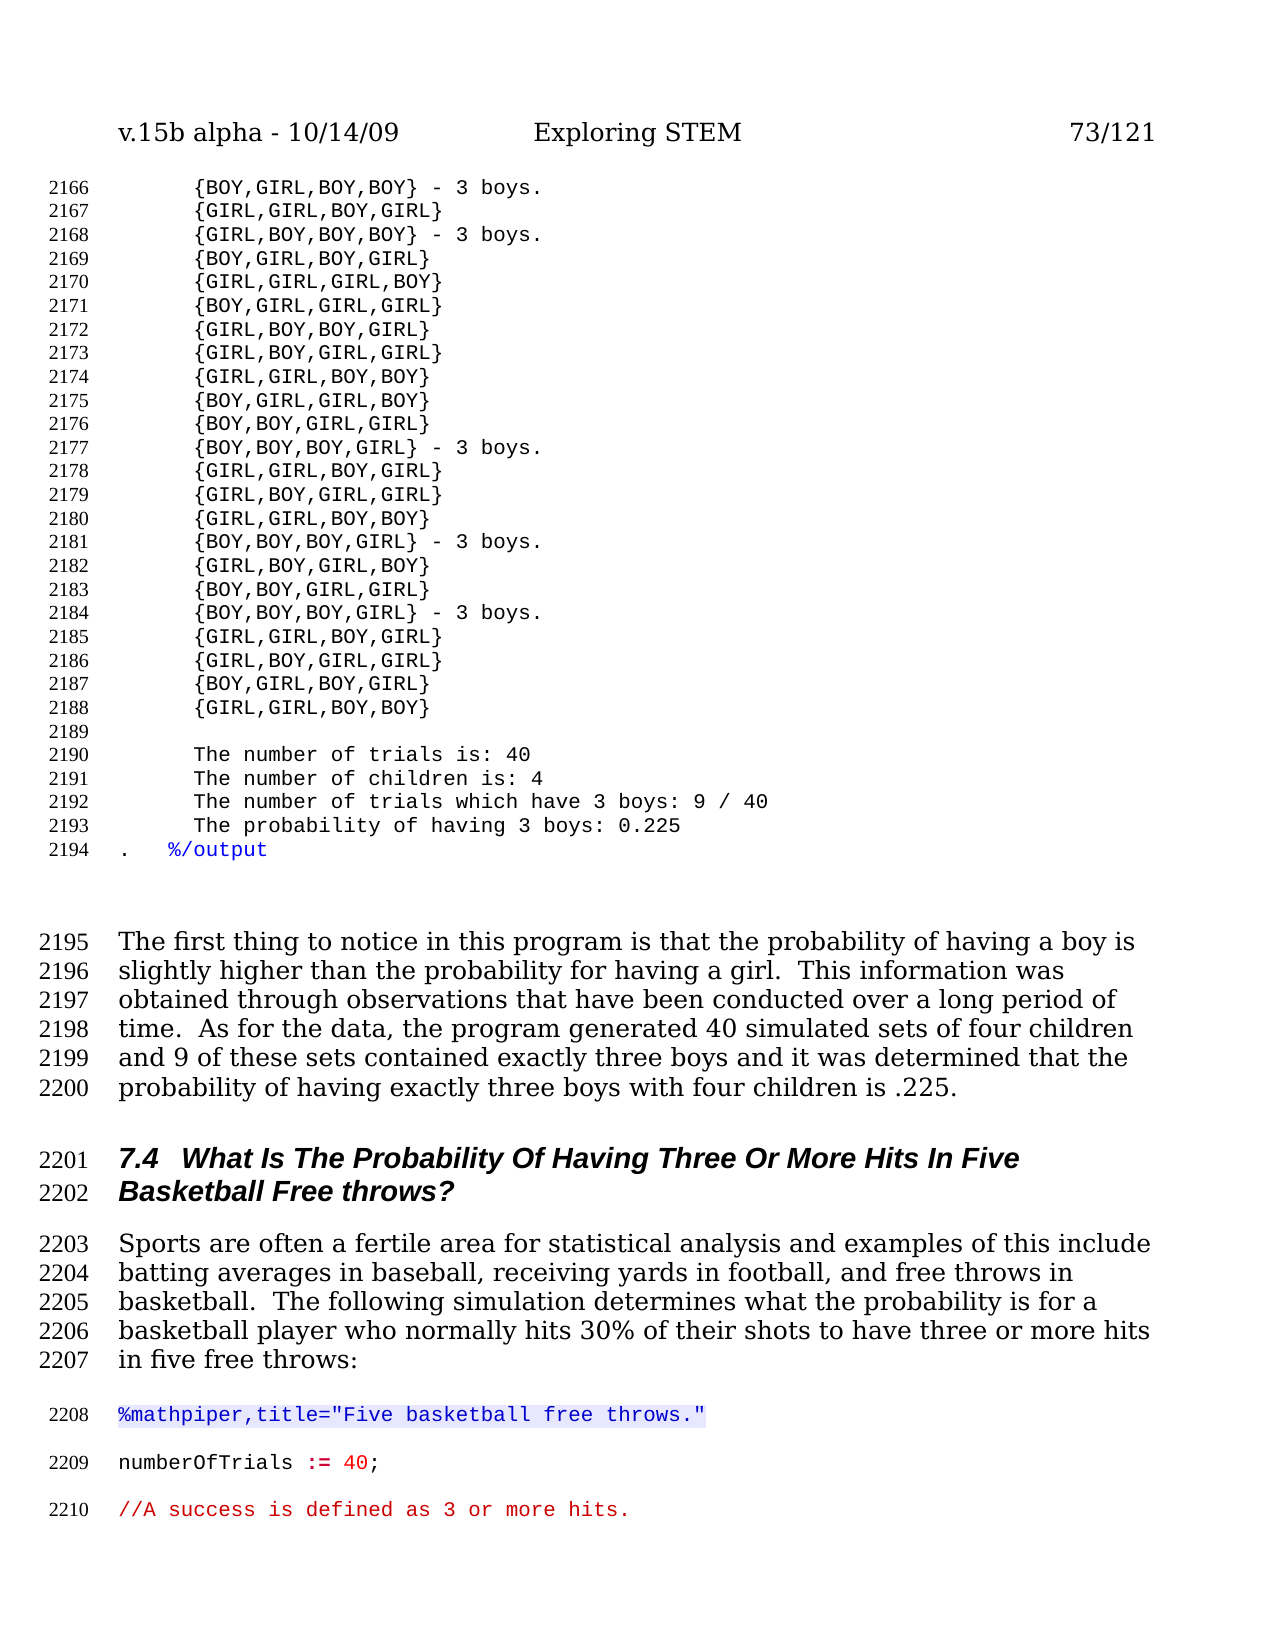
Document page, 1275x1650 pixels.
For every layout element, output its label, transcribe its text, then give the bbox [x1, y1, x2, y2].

text {GIRL,BOY,BOY,BOY} - 3 boys. [118, 224, 1157, 248]
text The first thing to notice in this program is that the probability of having a boy is slightly higher than the probability for having a girl. This information was obtained through observations that have been conducted over a long period of time. As for the data, the program generated 40 simulated sets of four children and 9 of these sets contained exactly three boys and it was determined that the probability of having exactly three boys with four children is .225. [118, 927, 1157, 1102]
text {GIRL,GIRL,BOY,GIRL} [118, 461, 1157, 484]
text {GIRL,GIRL,BOY,BOY} [118, 508, 1157, 531]
text {GIRL,BOY,GIRL,GIRL} [118, 342, 1157, 366]
text The number of trials which have 3 boys: 9 / 40 [118, 792, 1157, 815]
text {BOY,BOY,BOY,GIRL} - 3 boys. [118, 602, 1157, 626]
text {GIRL,GIRL,BOY,GIRL} [118, 626, 1157, 650]
text {GIRL,GIRL,BOY,BOY} [118, 366, 1157, 389]
text {GIRL,GIRL,BOY,GIRL} [118, 200, 1157, 224]
text The number of trials is: 40 [118, 744, 1157, 768]
text numberOfTrials := 40; [118, 1452, 1157, 1475]
text {GIRL,BOY,GIRL,GIRL} [118, 650, 1157, 673]
text {BOY,GIRL,GIRL,BOY} [118, 389, 1157, 413]
subtitle What Is The Probability Of Having Three Or More Hits In Five Basketball Free throws? [118, 1141, 1157, 1208]
text {GIRL,GIRL,BOY,BOY} [118, 697, 1157, 721]
text {GIRL,BOY,GIRL,BOY} [118, 555, 1157, 579]
text {BOY,GIRL,BOY,BOY} - 3 boys. [118, 177, 1157, 200]
text {GIRL,BOY,GIRL,GIRL} [118, 484, 1157, 508]
text {BOY,GIRL,BOY,GIRL} [118, 673, 1157, 697]
text The number of children is: 4 [118, 768, 1157, 792]
text . %/output [118, 839, 1157, 862]
text {BOY,GIRL,BOY,GIRL} [118, 248, 1157, 271]
text {GIRL,GIRL,GIRL,BOY} [118, 271, 1157, 295]
text Sports are often a fertile area for statistical analysis and examples of this include batting averages in baseball, receiving yards in football, and free throws in basketball. The following simulation determines what the probability is for a basketball player who normally hits 30% of their shots to have three or more hits in five free throws: [118, 1229, 1157, 1375]
text The probability of having 3 boys: 0.225 [118, 815, 1157, 839]
text {BOY,BOY,GIRL,GIRL} [118, 579, 1157, 602]
text %mathpiper,title="Five basketball free throws." [118, 1404, 1157, 1428]
text {BOY,BOY,BOY,GIRL} - 3 boys. [118, 437, 1157, 461]
text //A success is defined as 3 or more hits. [118, 1499, 1157, 1523]
text {BOY,BOY,GIRL,GIRL} [118, 413, 1157, 437]
text {BOY,GIRL,GIRL,GIRL} [118, 295, 1157, 319]
text {GIRL,BOY,BOY,GIRL} [118, 319, 1157, 342]
text {BOY,BOY,BOY,GIRL} - 3 boys. [118, 531, 1157, 555]
